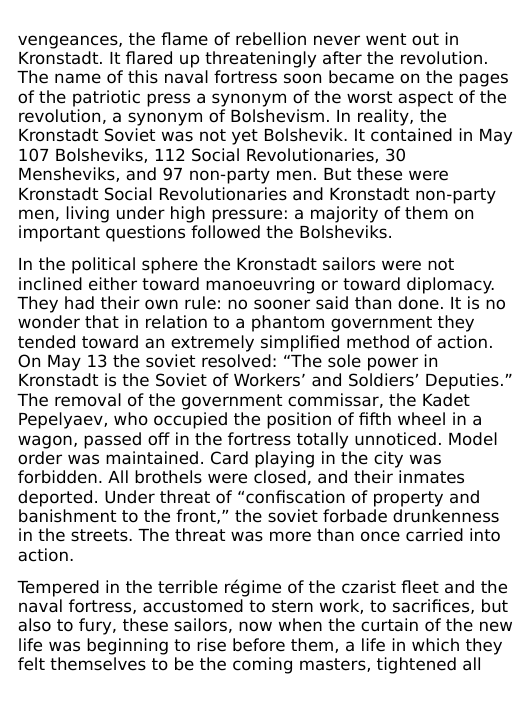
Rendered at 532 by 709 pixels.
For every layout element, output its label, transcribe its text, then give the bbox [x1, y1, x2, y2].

text Tempered in the terrible régime of the czarist fleet and the naval fortress, accustomed to stern work, to sacrifices, but also to fury, these sailors, now when the curtain of the new life was beginning to rise before them, a life in which they felt themselves to be the coming masters, tightened all [18, 578, 514, 674]
text In the political sphere the Kronstadt sailors were not inclined either toward manoeuvring or toward diplomacy. They had their own rule: no sooner said than done. It is no wonder that in relation to a phantom government they tended toward an extremely simplified method of action. On May 13 the soviet resolved: “The sole power in Kronstadt is the Soviet of Workers’ and Soldiers’ Deputies.” The removal of the government commissar, the Kadet Pepelyaev, who occupied the position of fifth wheel in a wagon, passed off in the fortress totally unnoticed. Model order was maintained. Card playing in the city was forbidden. All brothels were closed, and their inmates deported. Under threat of “confiscation of property and banishment to the front,” the soviet forbade drunkenness in the streets. The threat was more than once carried into action. [18, 255, 514, 565]
text vengeances, the flame of rebellion never went out in Kronstadt. It flared up threateningly after the revolution. The name of this naval fortress soon became on the pages of the patriotic press a synonym of the worst aspect of the revolution, a synonym of Bolshevism. In reality, the Kronstadt Soviet was not yet Bolshevik. It contained in May 107 Bolsheviks, 112 Social Revolutionaries, 30 Mensheviks, and 97 non-party men. But these were Kronstadt Social Revolutionaries and Kronstadt non-party men, living under high pressure: a majority of them on important questions followed the Bolsheviks. [18, 29, 514, 243]
